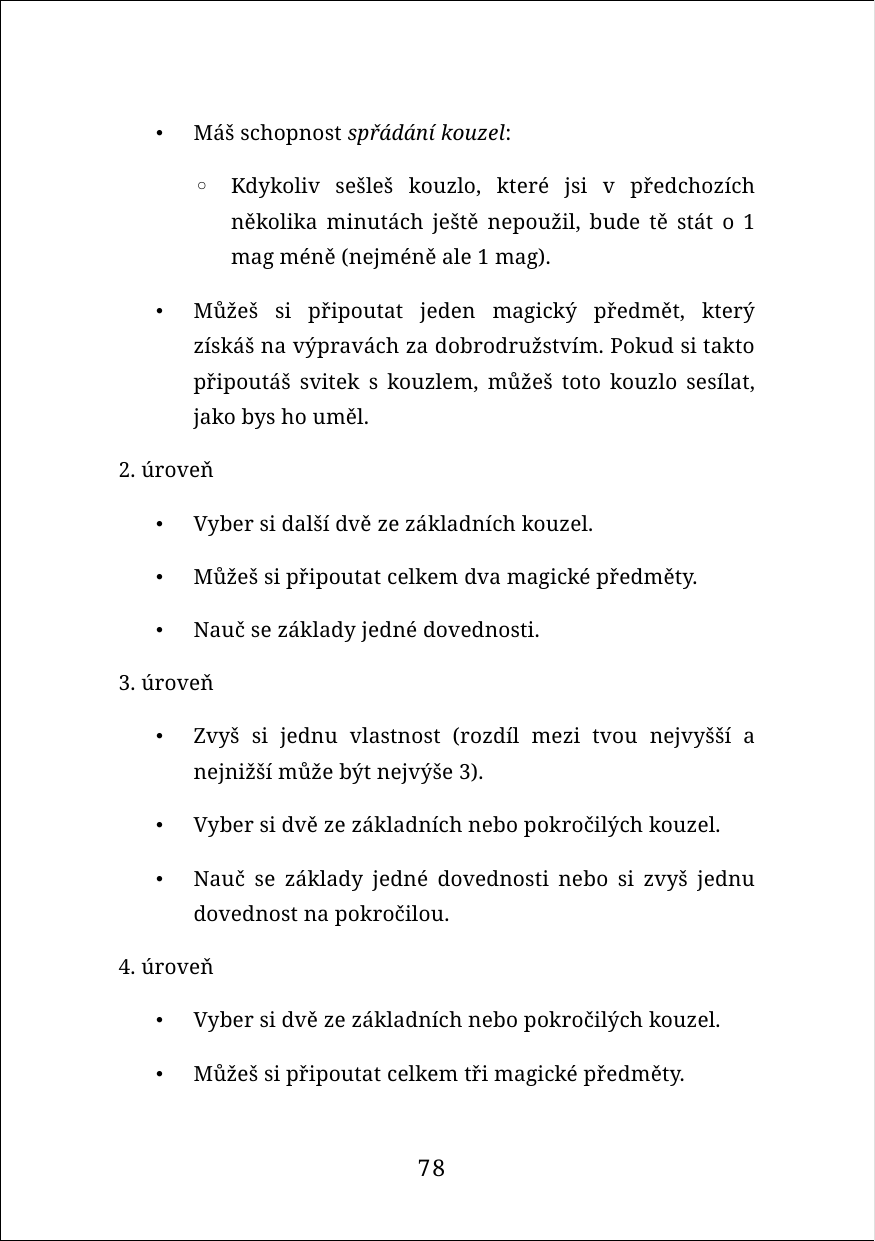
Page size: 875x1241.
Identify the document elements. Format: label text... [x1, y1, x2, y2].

list Kdykoliv sešleš kouzlo, které jsi v předchozích několika minutách ještě nepoužil, bude tě stát o 1 mag méně (nejméně ale 1 mag). [193, 171, 756, 271]
list Zvyš si jednu vlastnost (rozdíl mezi tvou nejvyšší a nejnižší může být nejvýše 3). [156, 722, 756, 786]
list Můžeš si připoutat jeden magický předmět, který získáš na výpravách za dobrodružstvím. Pokud si takto připoutáš svitek s kouzlem, můžeš toto kouzlo sesílat, jako bys ho uměl. [156, 296, 756, 431]
list Můžeš si připoutat celkem dva magické předměty. [156, 562, 756, 590]
list Můžeš si připoutat celkem tři magické předměty. [156, 1059, 756, 1087]
text 3. úroveň [118, 668, 756, 697]
text 2. úroveň [118, 456, 756, 484]
list Nauč se základy jedné dovednosti nebo si zvyš jednu dovednost na pokročilou. [156, 864, 756, 928]
list Máš schopnost spřádání kouzel: [156, 118, 756, 147]
list Nauč se základy jedné dovednosti. [156, 615, 756, 644]
list Vyber si dvě ze základních nebo pokročilých kouzel. [156, 810, 756, 839]
list Vyber si dvě ze základních nebo pokročilých kouzel. [156, 1006, 756, 1034]
text 4. úroveň [118, 952, 756, 981]
list Vyber si další dvě ze základních kouzel. [156, 509, 756, 537]
